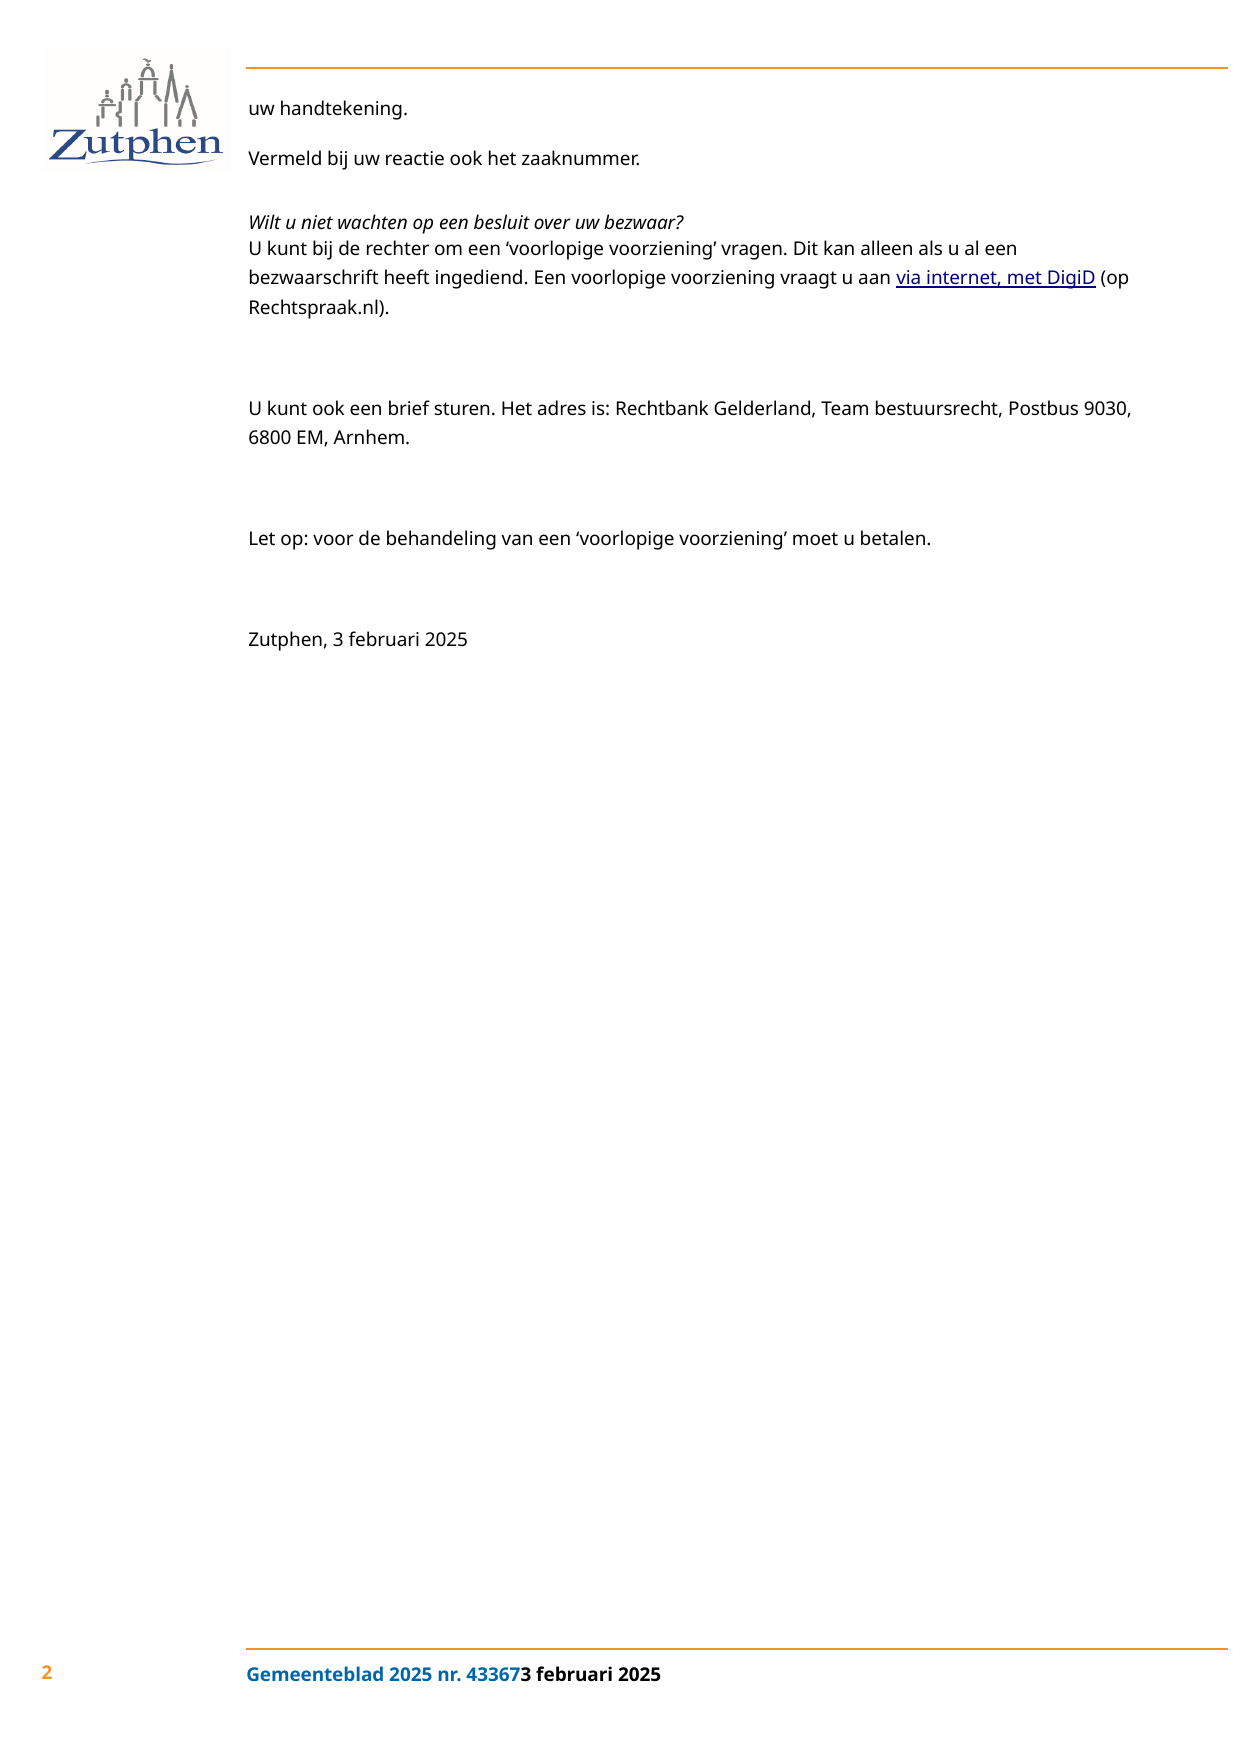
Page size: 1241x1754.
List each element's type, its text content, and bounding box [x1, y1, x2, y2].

text Zutphen, 3 februari 2025 [248, 626, 1152, 652]
text U kunt bij de rechter om een ‘voorlopige voorziening’ vragen. Dit kan alleen als u al een bezwaarschrift heeft ingediend. Een voorlopige voorziening vraagt u aan via internet, met DigiD (op Rechtspraak.nl). [248, 235, 1152, 320]
picture [41, 47, 231, 172]
text uw handtekening. [248, 95, 1152, 121]
text U kunt ook een brief sturen. Het adres is: Rechtbank Gelderland, Team bestuursrecht, Postbus 9030, 6800 EM, Arnhem. [248, 395, 1152, 450]
text Vermeld bij uw reactie ook het zaaknummer. [248, 145, 1152, 171]
text Wilt u niet wachten op een besluit over uw bezwaar? [248, 209, 1152, 235]
text Let op: voor de behandeling van een ‘voorlopige voorziening’ moet u betalen. [248, 525, 1152, 551]
